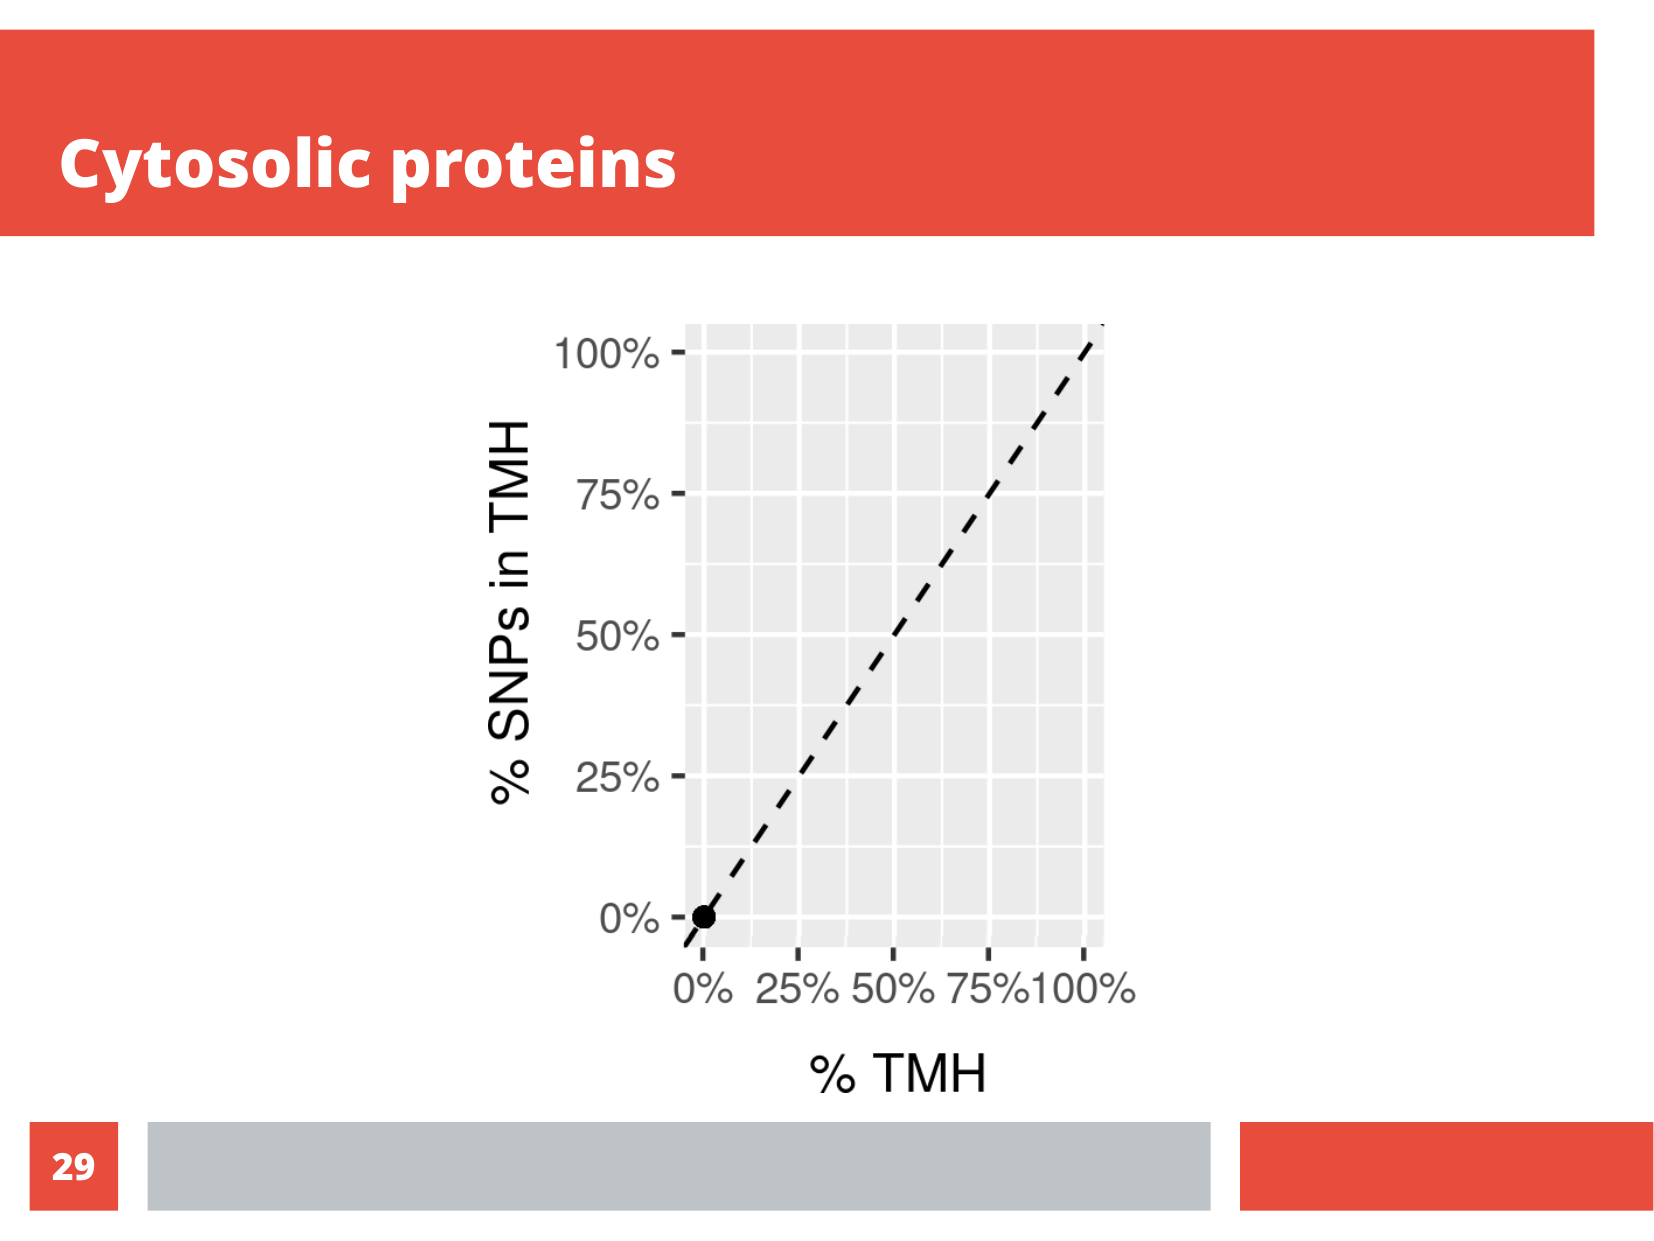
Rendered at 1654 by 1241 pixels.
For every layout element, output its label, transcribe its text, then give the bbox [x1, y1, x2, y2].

title Cytosolic proteins [59, 59, 1595, 207]
picture [488, 324, 1136, 1093]
